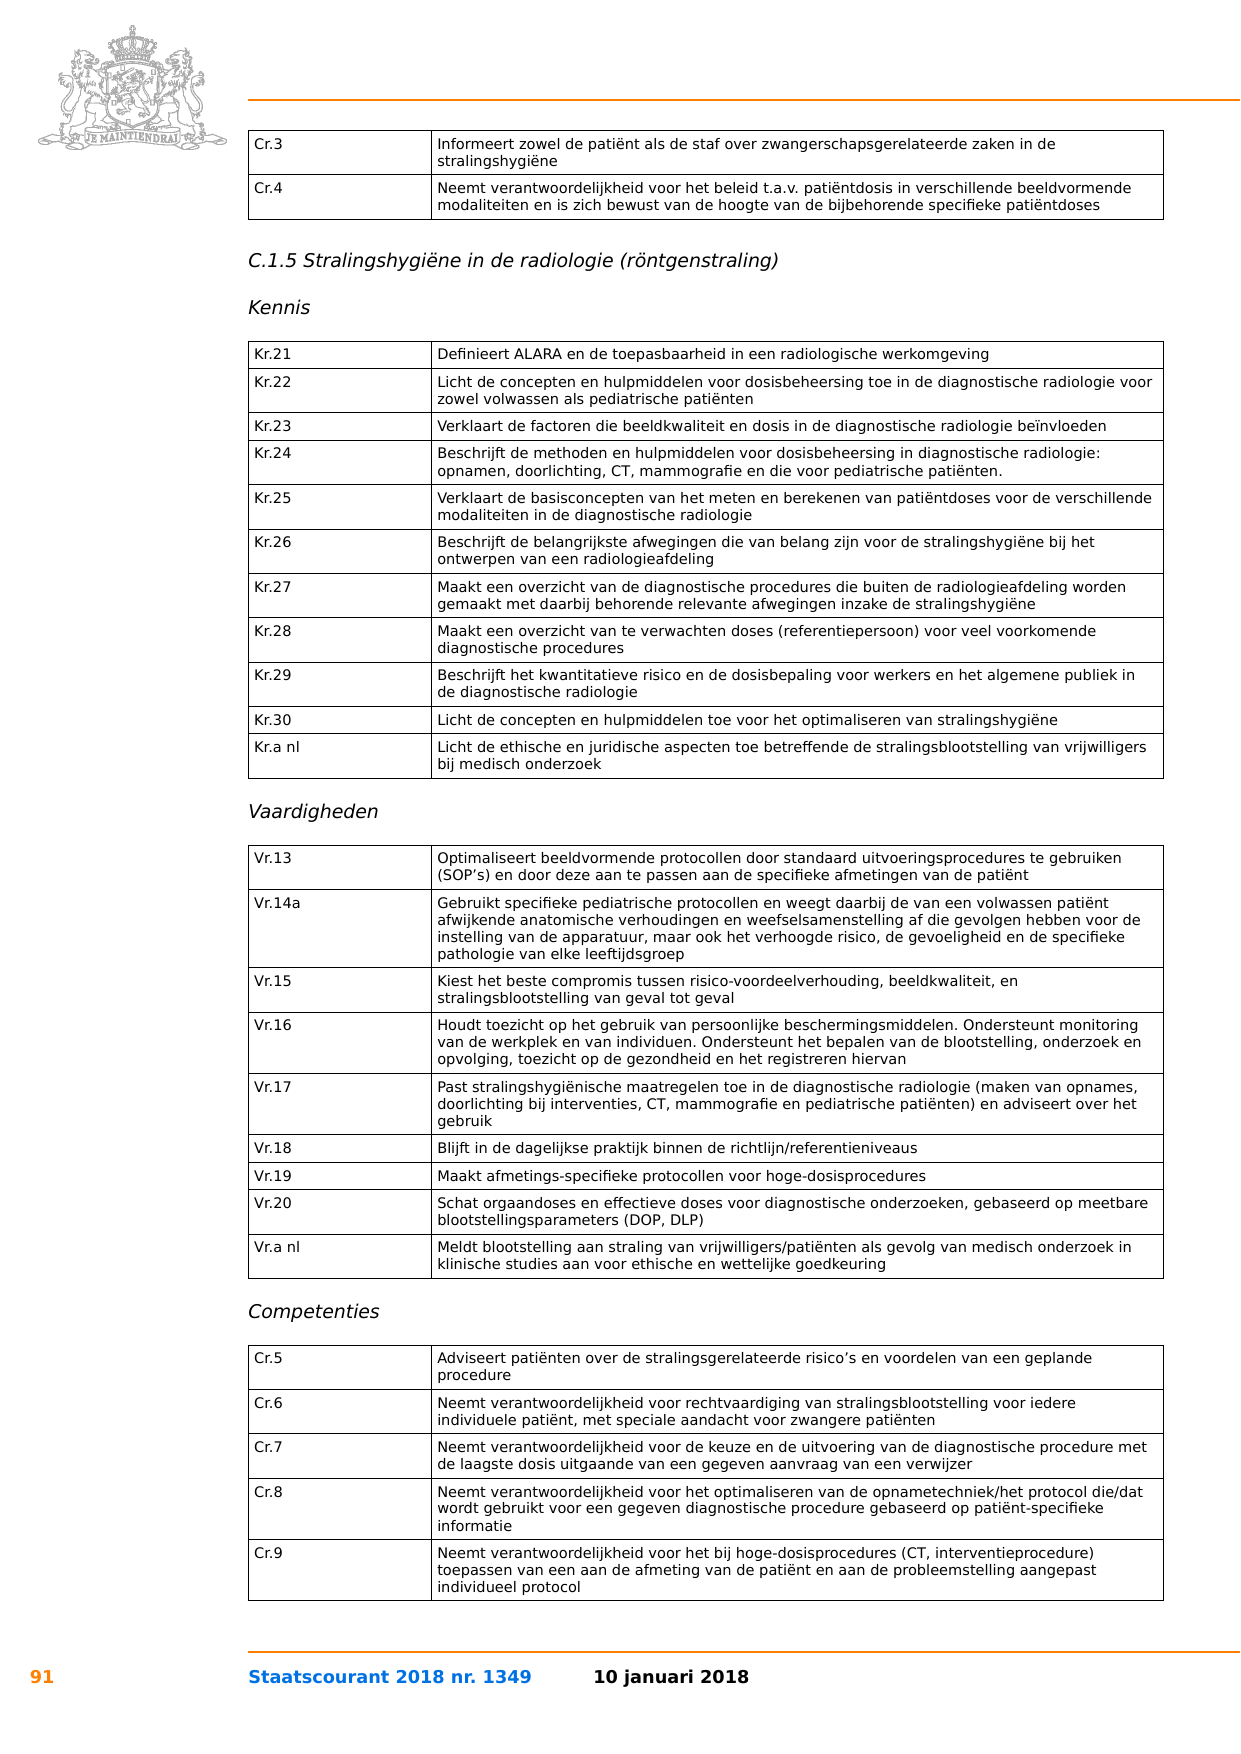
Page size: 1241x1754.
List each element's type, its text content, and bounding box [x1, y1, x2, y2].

table_cell Beschrijft de methoden en hulpmiddelen voor dosisbeheersing in diagnostische radiologie: opnamen, doorlichting, CT, mammografie en die voor pediatrische patiënten. [432, 441, 1163, 484]
table_cell Neemt verantwoordelijkheid voor het bij hoge-dosisprocedures (CT, interventieprocedure) toepassen van een aan de afmeting van de patiënt en aan de probleemstelling aangepast individueel protocol [432, 1540, 1163, 1600]
table_cell Gebruikt specifieke pediatrische protocollen en weegt daarbij de van een volwassen patiënt afwijkende anatomische verhoudingen en weefselsamenstelling af die gevolgen hebben voor de instelling van de apparatuur, maar ook het verhoogde risico, de gevoeligheid en de specifieke pathologie van elke leeftijdsgroep [432, 890, 1163, 967]
subtitle C.1.5 Stralingshygiëne in de radiologie (röntgenstraling) [248, 250, 1163, 272]
table_cell Kiest het beste compromis tussen risico-voordeelverhouding, beeldkwaliteit, en stralingsblootstelling van geval tot geval [432, 968, 1163, 1012]
table_cell Neemt verantwoordelijkheid voor rechtvaardiging van stralingsblootstelling voor iedere individuele patiënt, met speciale aandacht voor zwangere patiënten [432, 1390, 1163, 1433]
table_cell Cr.4 [249, 175, 431, 219]
table_cell Cr.7 [249, 1434, 431, 1478]
table_cell Kr.27 [249, 574, 431, 617]
table_cell Blijft in de dagelijkse praktijk binnen de richtlijn/referentieniveaus [432, 1135, 1163, 1162]
table_cell Cr.8 [249, 1479, 431, 1539]
table_cell Cr.3 [249, 131, 431, 174]
table_cell Informeert zowel de patiënt als de staf over zwangerschapsgerelateerde zaken in de stralingshygiëne [432, 131, 1163, 174]
table_cell Vr.a nl [249, 1235, 431, 1278]
table_cell Verklaart de basisconcepten van het meten en berekenen van patiëntdoses voor de verschillende modaliteiten in de diagnostische radiologie [432, 485, 1163, 528]
table_cell Neemt verantwoordelijkheid voor het beleid t.a.v. patiëntdosis in verschillende beeldvormende modaliteiten en is zich bewust van de hoogte van de bijbehorende specifieke patiëntdoses [432, 175, 1163, 219]
table_cell Kr.a nl [249, 734, 431, 778]
table_header Definieert ALARA en de toepasbaarheid in een radiologische werkomgeving [432, 342, 1163, 368]
table_cell Kr.23 [249, 413, 431, 440]
picture [38, 25, 227, 150]
table_cell Licht de concepten en hulpmiddelen toe voor het optimaliseren van stralingshygiëne [432, 707, 1163, 733]
table_cell Vr.17 [249, 1074, 431, 1134]
subtitle Vaardigheden [248, 801, 1163, 823]
table_cell Houdt toezicht op het gebruik van persoonlijke beschermingsmiddelen. Ondersteunt monitoring van de werkplek en van individuen. Ondersteunt het bepalen van de blootstelling, onderzoek en opvolging, toezicht op de gezondheid en het registreren hiervan [432, 1013, 1163, 1073]
table_cell Neemt verantwoordelijkheid voor het optimaliseren van de opnametechniek/het protocol die/dat wordt gebruikt voor een gegeven diagnostische procedure gebaseerd op patiënt-specifieke informatie [432, 1479, 1163, 1539]
table_cell Vr.16 [249, 1013, 431, 1073]
table_cell Neemt verantwoordelijkheid voor de keuze en de uitvoering van de diagnostische procedure met de laagste dosis uitgaande van een gegeven aanvraag van een verwijzer [432, 1434, 1163, 1478]
table_cell Vr.14a [249, 890, 431, 967]
table_cell Maakt afmetings-specifieke protocollen voor hoge-dosisprocedures [432, 1163, 1163, 1189]
table_cell Kr.26 [249, 530, 431, 573]
table_cell Vr.19 [249, 1163, 431, 1189]
table_cell Kr.24 [249, 441, 431, 484]
table_cell Vr.18 [249, 1135, 431, 1162]
table_cell Maakt een overzicht van de diagnostische procedures die buiten de radiologieafdeling worden gemaakt met daarbij behorende relevante afwegingen inzake de stralingshygiëne [432, 574, 1163, 617]
table_header Vr.13 [249, 846, 431, 889]
table_cell Kr.28 [249, 618, 431, 662]
table_header Kr.21 [249, 342, 431, 368]
table_header Adviseert patiënten over de stralingsgerelateerde risico’s en voordelen van een geplande procedure [432, 1346, 1163, 1389]
table_cell Past stralingshygiënische maatregelen toe in de diagnostische radiologie (maken van opnames, doorlichting bij interventies, CT, mammografie en pediatrische patiënten) en adviseert over het gebruik [432, 1074, 1163, 1134]
table_cell Verklaart de factoren die beeldkwaliteit en dosis in de diagnostische radiologie beïnvloeden [432, 413, 1163, 440]
table_cell Vr.15 [249, 968, 431, 1012]
subtitle Competenties [248, 1301, 1163, 1323]
table_cell Vr.20 [249, 1190, 431, 1233]
table_cell Licht de ethische en juridische aspecten toe betreffende de stralingsblootstelling van vrijwilligers bij medisch onderzoek [432, 734, 1163, 778]
table_cell Kr.29 [249, 663, 431, 706]
table_cell Meldt blootstelling aan straling van vrijwilligers/patiënten als gevolg van medisch onderzoek in klinische studies aan voor ethische en wettelijke goedkeuring [432, 1235, 1163, 1278]
table_cell Kr.30 [249, 707, 431, 733]
table_cell Schat orgaandoses en effectieve doses voor diagnostische onderzoeken, gebaseerd op meetbare blootstellingsparameters (DOP, DLP) [432, 1190, 1163, 1233]
table_header Optimaliseert beeldvormende protocollen door standaard uitvoeringsprocedures te gebruiken (SOP’s) en door deze aan te passen aan de specifieke afmetingen van de patiënt [432, 846, 1163, 889]
table_cell Kr.22 [249, 369, 431, 412]
table_cell Maakt een overzicht van te verwachten doses (referentiepersoon) voor veel voorkomende diagnostische procedures [432, 618, 1163, 662]
table_cell Beschrijft het kwantitatieve risico en de dosisbepaling voor werkers en het algemene publiek in de diagnostische radiologie [432, 663, 1163, 706]
table_cell Cr.9 [249, 1540, 431, 1600]
subtitle Kennis [248, 297, 1163, 319]
table_cell Cr.6 [249, 1390, 431, 1433]
table_cell Kr.25 [249, 485, 431, 528]
table_cell Licht de concepten en hulpmiddelen voor dosisbeheersing toe in de diagnostische radiologie voor zowel volwassen als pediatrische patiënten [432, 369, 1163, 412]
table_header Cr.5 [249, 1346, 431, 1389]
table_cell Beschrijft de belangrijkste afwegingen die van belang zijn voor de stralingshygiëne bij het ontwerpen van een radiologieafdeling [432, 530, 1163, 573]
